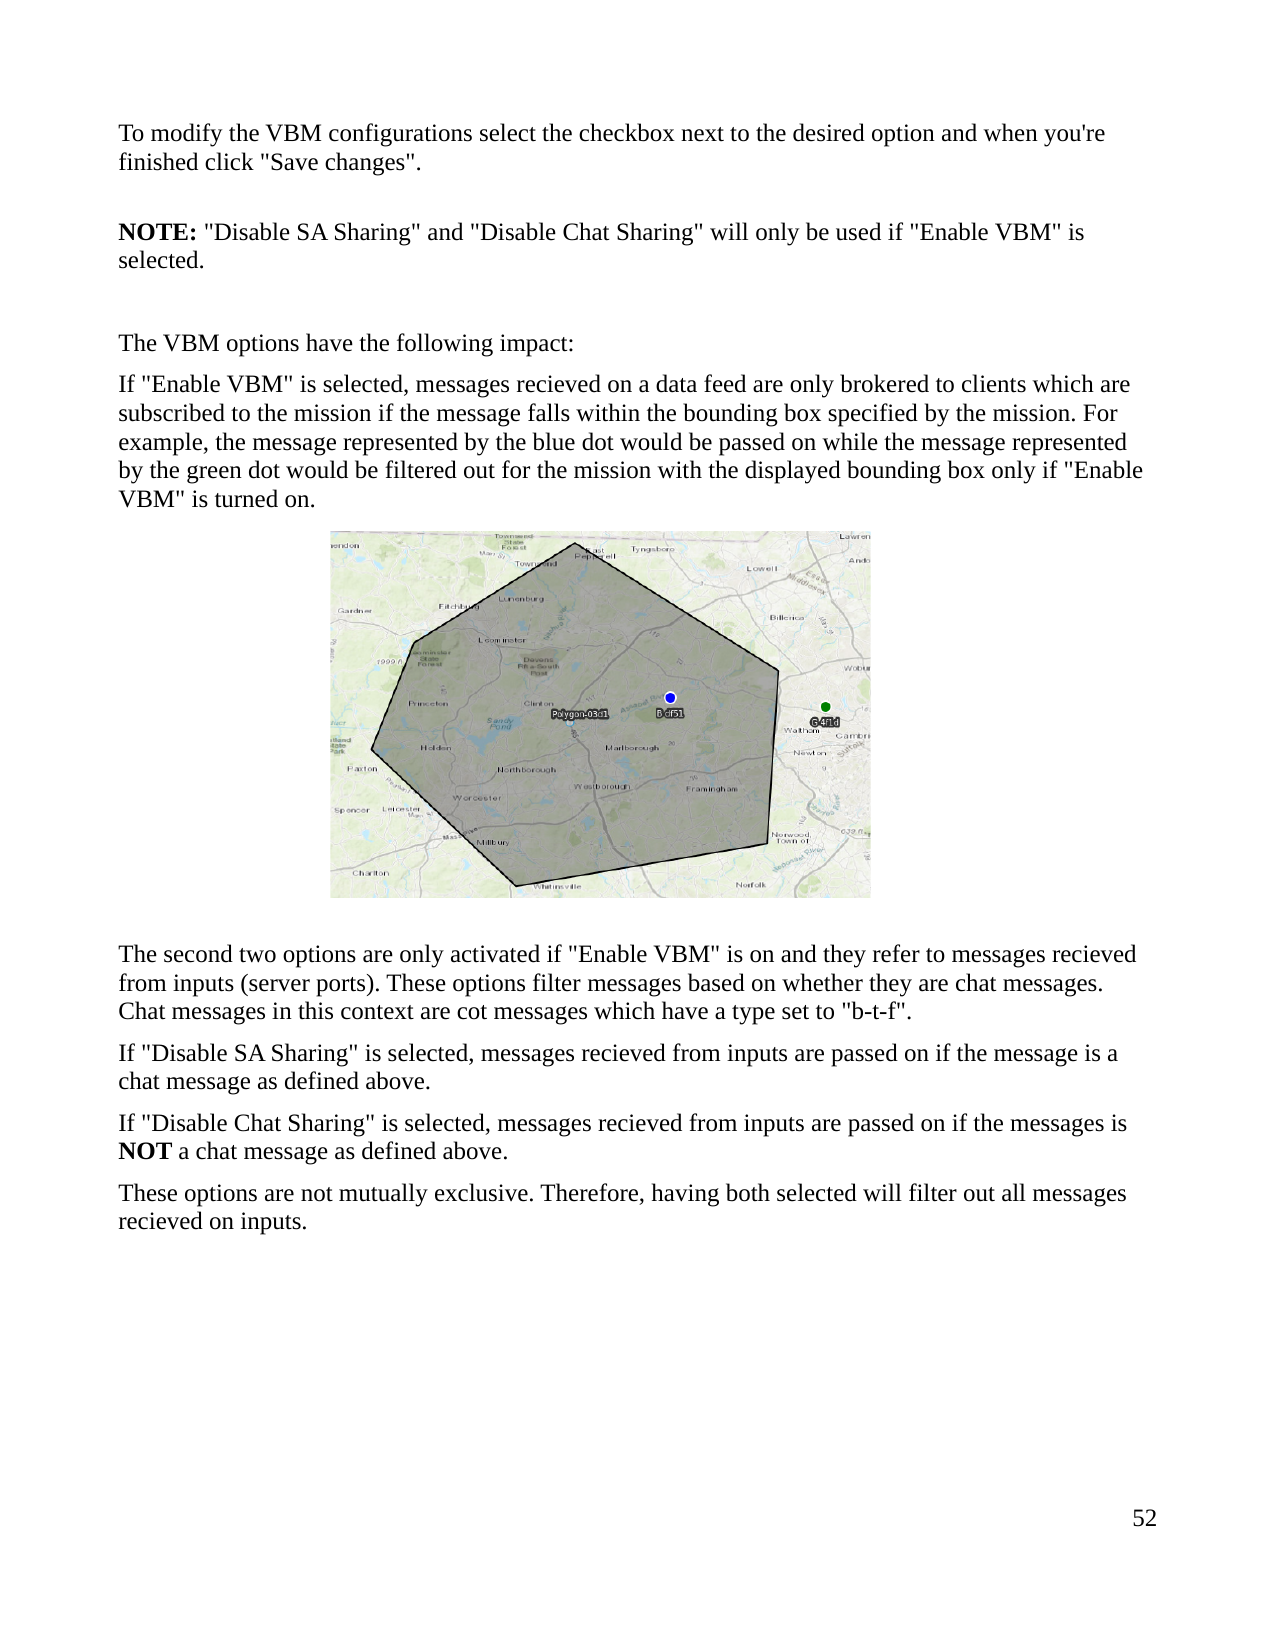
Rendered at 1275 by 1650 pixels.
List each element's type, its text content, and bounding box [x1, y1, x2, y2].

text The second two options are only activated if "Enable VBM" is on and they refer to messages recieved from inputs (server ports). These options filter messages based on whether they are chat messages. Chat messages in this context are cot messages which have a type set to "b-t-f". [118, 939, 1157, 1025]
picture [330, 531, 871, 898]
text If "Enable VBM" is selected, messages recieved on a data feed are only brokered to clients which are subscribed to the mission if the message falls within the bounding box specified by the mission. For example, the message represented by the blue dot would be passed on while the message represented by the green dot would be filtered out for the mission with the displayed bounding box only if "Enable VBM" is turned on. [118, 369, 1157, 513]
text The VBM options have the following impact: [118, 328, 1157, 357]
text If "Disable SA Sharing" is selected, messages recieved from inputs are passed on if the message is a chat message as defined above. [118, 1038, 1157, 1095]
text If "Disable Chat Sharing" is selected, messages recieved from inputs are passed on if the messages is NOT a chat message as defined above. [118, 1108, 1157, 1165]
text NOTE: "Disable SA Sharing" and "Disable Chat Sharing" will only be used if "Enable VBM" is selected. [118, 217, 1157, 274]
text These options are not mutually exclusive. Therefore, having both selected will filter out all messages recieved on inputs. [118, 1178, 1157, 1235]
text To modify the VBM configurations select the checkbox next to the desired option and when you're finished click "Save changes". [118, 118, 1157, 176]
